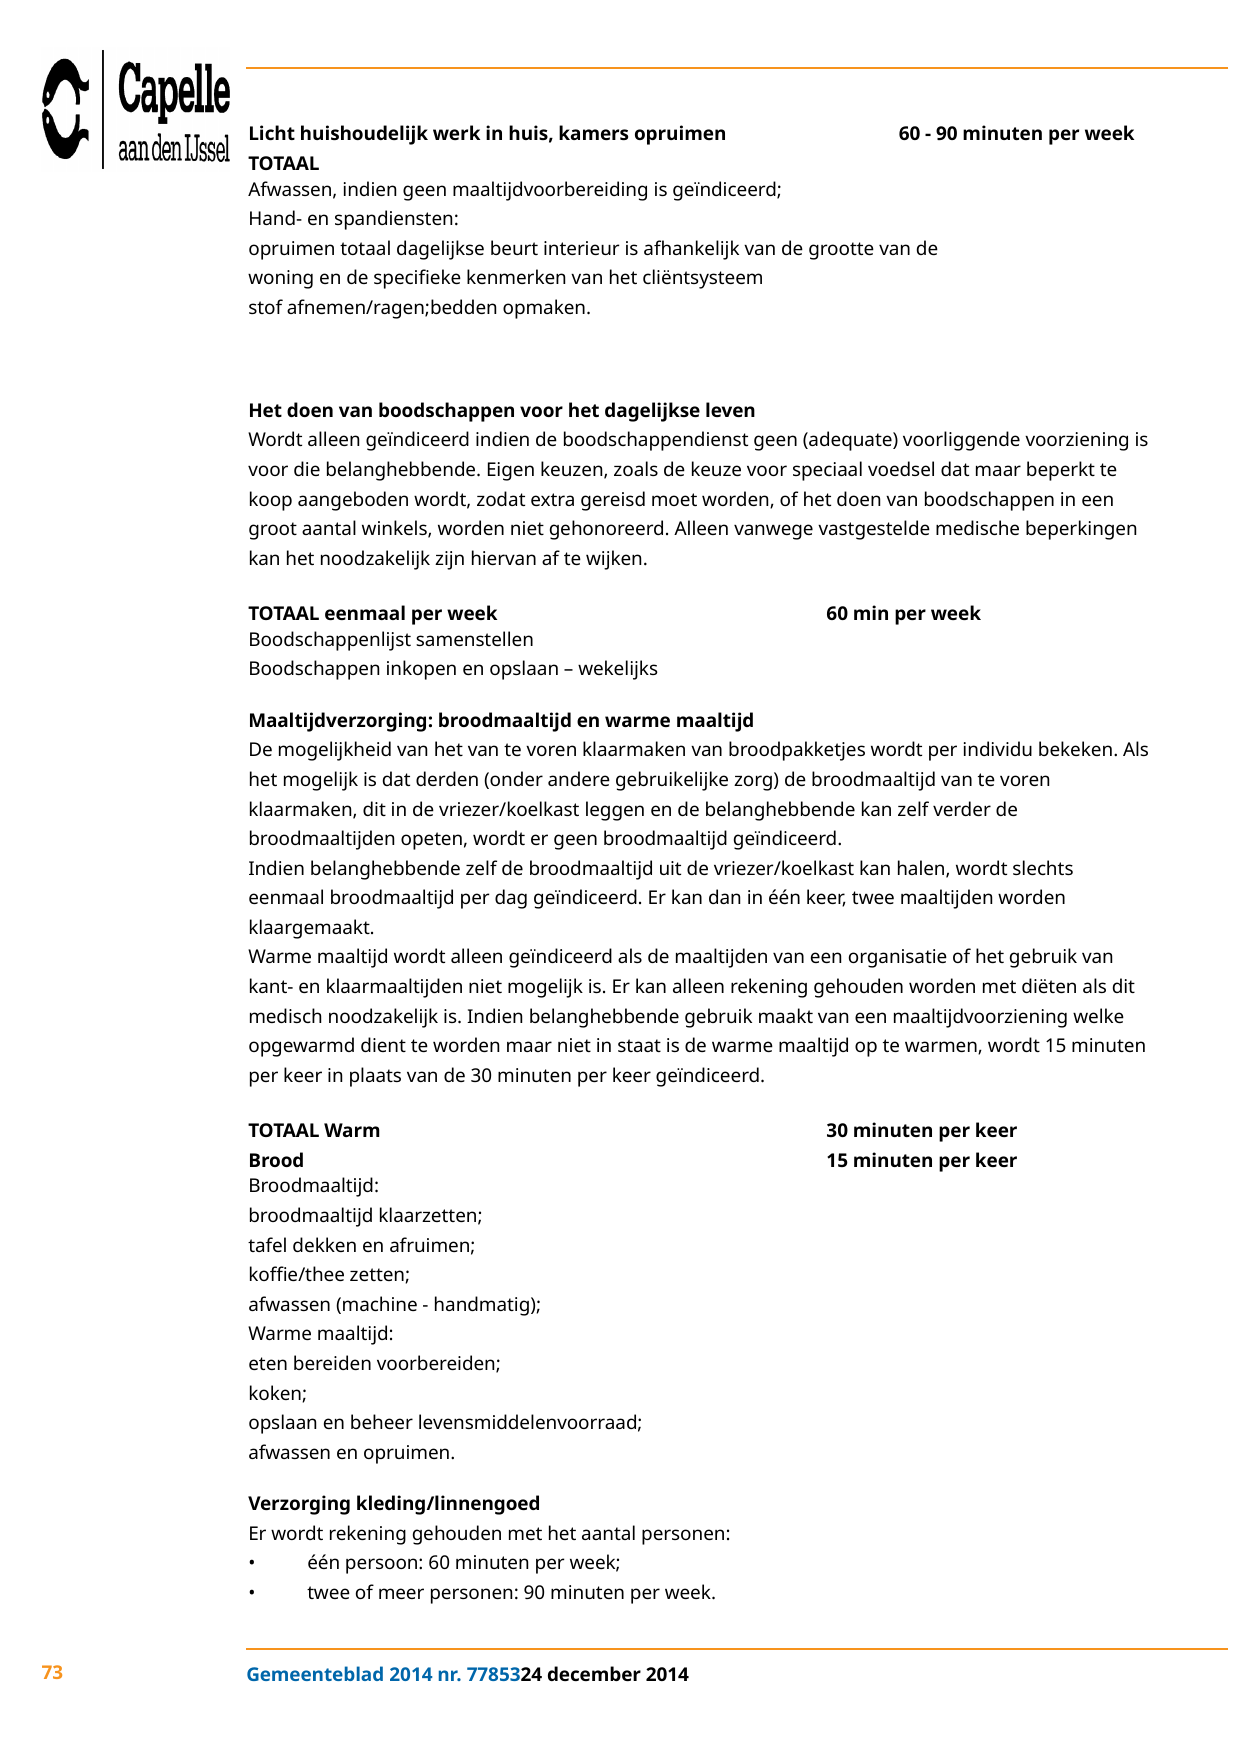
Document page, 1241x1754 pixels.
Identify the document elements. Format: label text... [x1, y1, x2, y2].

table_header 60 min per week [826, 600, 1152, 626]
table_header 30 minuten per keer 15 minuten per keer [826, 1118, 1152, 1173]
table_cell Boodschappenlijst samenstellen Boodschappen inkopen en opslaan – wekelijks [248, 626, 1152, 681]
text Het doen van boodschappen voor het dagelijkse leven [248, 397, 1152, 423]
text Er wordt rekening gehouden met het aantal personen: [248, 1520, 1152, 1546]
text Indien belanghebbende zelf de broodmaaltijd uit de vriezer/koelkast kan halen, wordt slechts eenmaal broodmaaltijd per dag geïndiceerd. Er kan dan in één keer, twee maaltijden worden klaargemaakt. [248, 855, 1152, 940]
text De mogelijkheid van het van te voren klaarmaken van broodpakketjes wordt per individu bekeken. Als het mogelijk is dat derden (onder andere gebruikelijke zorg) de broodmaaltijd van te voren klaarmaken, dit in de vriezer/koelkast leggen en de belanghebbende kan zelf verder de broodmaaltijden opeten, wordt er geen broodmaaltijd geïndiceerd. [248, 737, 1152, 851]
list één persoon: 60 minuten per week; [248, 1549, 1152, 1575]
table_cell [248, 346, 1152, 371]
table_header Licht huishoudelijk werk in huis, kamers opruimen TOTAAL [248, 121, 898, 176]
text Maaltijdverzorging: broodmaaltijd en warme maaltijd [248, 707, 1152, 733]
table_cell Broodmaaltijd: broodmaaltijd klaarzetten; tafel dekken en afruimen; koffie/thee zetten; afwassen (machine - handmatig); Warme maaltijd: eten bereiden voorbereiden; koken; opslaan en beheer levensmiddelenvoorraad; afwassen en opruimen. [248, 1173, 1152, 1465]
table_cell [248, 320, 1152, 346]
table_header TOTAAL eenmaal per week [248, 600, 826, 626]
picture [41, 47, 231, 172]
table_cell Afwassen, indien geen maaltijdvoorbereiding is geïndiceerd; Hand- en spandiensten: opruimen totaal dagelijkse beurt interieur is afhankelijk van de grootte van de woning en de specifieke kenmerken van het cliëntsysteem stof afnemen/ragen;bedden opmaken. [248, 176, 1152, 320]
text Verzorging kleding/linnengoed [248, 1490, 1152, 1516]
text Warme maaltijd wordt alleen geïndiceerd als de maaltijden van een organisatie of het gebruik van kant- en klaarmaaltijden niet mogelijk is. Er kan alleen rekening gehouden worden met diëten als dit medisch noodzakelijk is. Indien belanghebbende gebruik maakt van een maaltijdvoorziening welke opgewarmd dient te worden maar niet in staat is de warme maaltijd op te warmen, wordt 15 minuten per keer in plaats van de 30 minuten per keer geïndiceerd. [248, 944, 1152, 1088]
table_header TOTAAL Warm Brood [248, 1118, 826, 1173]
table_header 60 - 90 minuten per week [899, 121, 1152, 176]
text Wordt alleen geïndiceerd indien de boodschappendienst geen (adequate) voorliggende voorziening is voor die belanghebbende. Eigen keuzen, zoals de keuze voor speciaal voedsel dat maar beperkt te koop aangeboden wordt, zodat extra gereisd moet worden, of het doen van boodschappen in een groot aantal winkels, worden niet gehonoreerd. Alleen vanwege vastgestelde medische beperkingen kan het noodzakelijk zijn hiervan af te wijken. [248, 427, 1152, 571]
list twee of meer personen: 90 minuten per week. [248, 1579, 1152, 1605]
